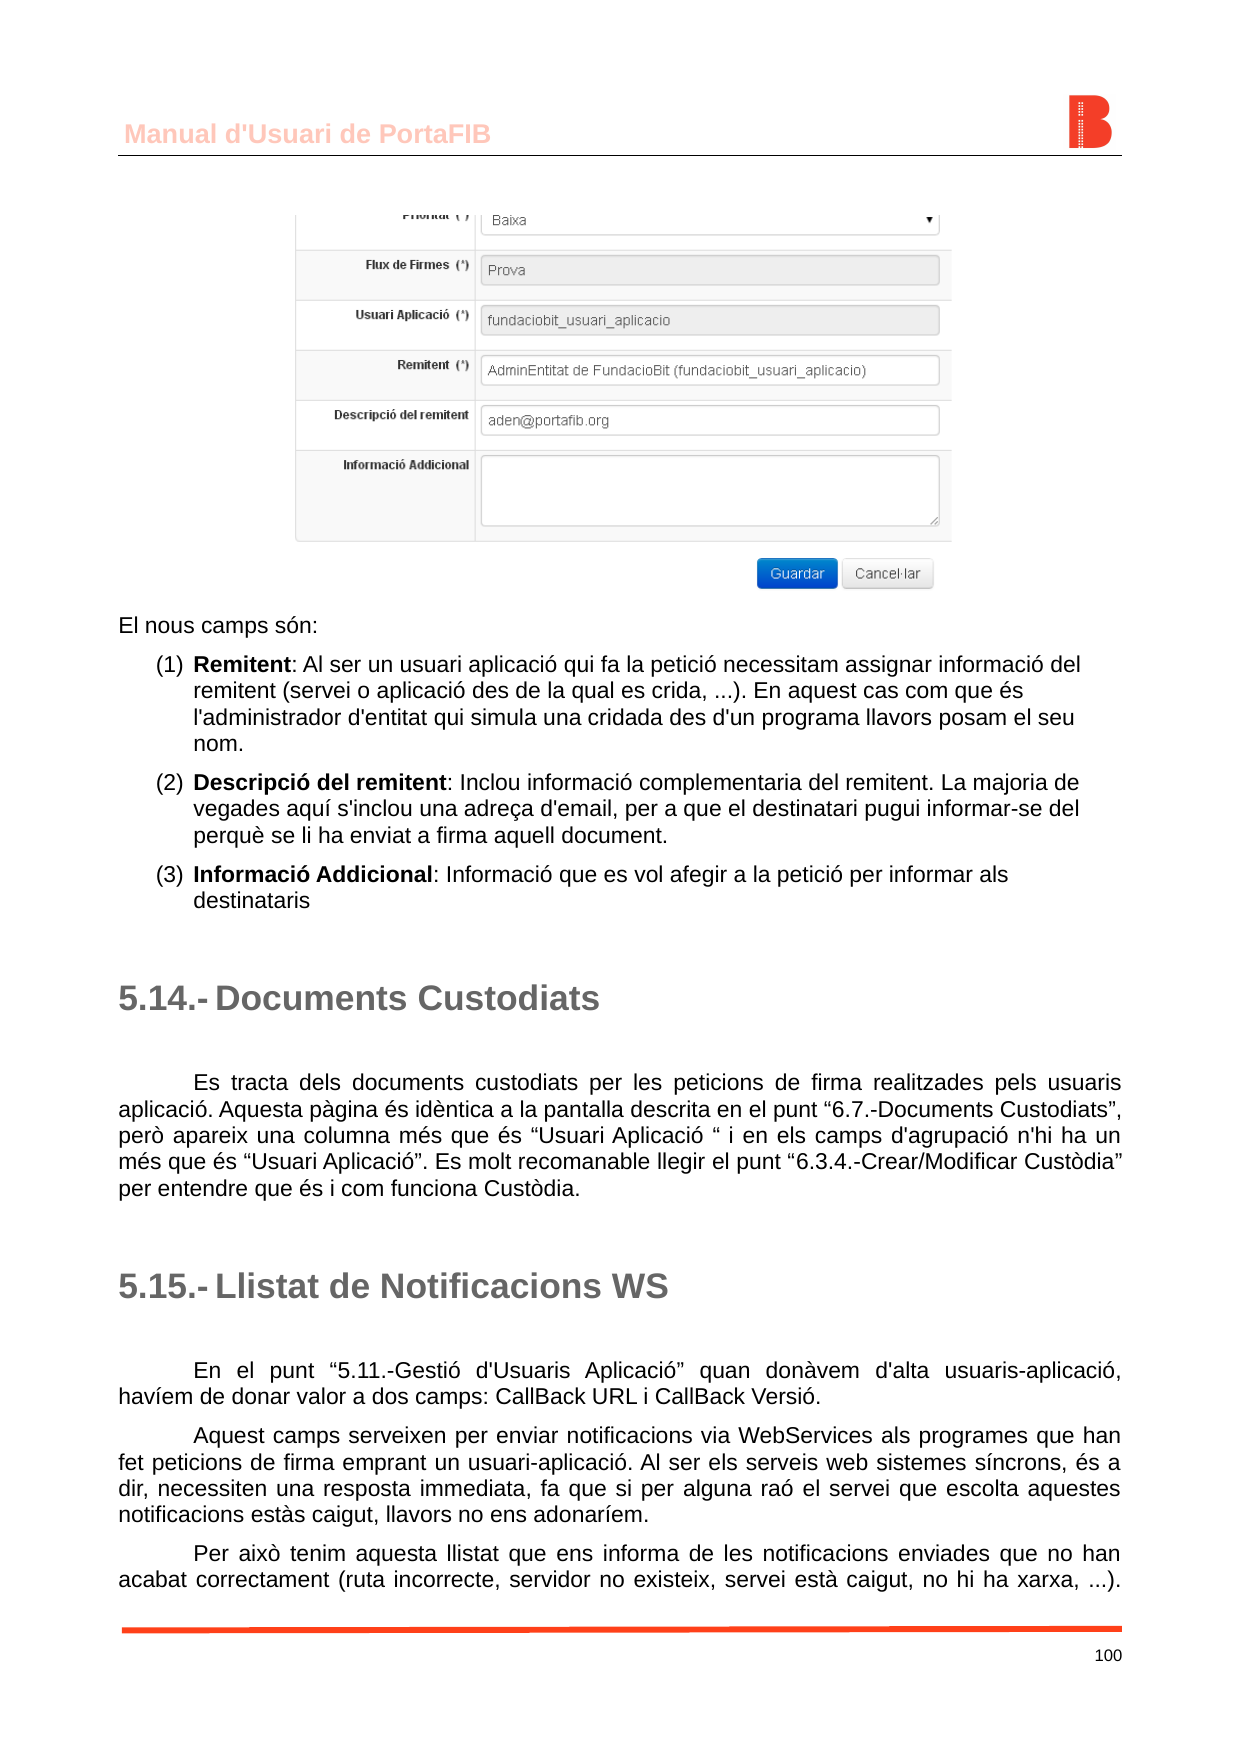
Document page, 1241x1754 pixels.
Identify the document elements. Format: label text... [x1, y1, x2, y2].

text Aquest camps serveixen per enviar notificacions via WebServices als programes que han fet peticions de firma emprant un usuari-aplicació. Al ser els serveis web sistemes síncrons, és a dir, necessiten una resposta immediata, fa que si per alguna raó el servei que escolta aquestes notificacions estàs caigut, llavors no ens adonaríem. [118, 1422, 1122, 1528]
text Per això tenim aquesta llistat que ens informa de les notificacions enviades que no han acabat correctament (ruta incorrecte, servidor no existeix, servei està caigut, no hi ha xarxa, ...). [118, 1540, 1122, 1593]
text Es tracta dels documents custodiats per les peticions de firma realitzades pels usuaris aplicació. Aquesta pàgina és idèntica a la pantalla descrita en el punt “6.7.-Documents Custodiats”, però apareix una columna més que és “Usuari Aplicació “ i en els camps d'agrupació n'hi ha un més que és “Usuari Aplicació”. Es molt recomanable llegir el punt “6.3.4.-Crear/Modificar Custòdia” per entendre que és i com funciona Custòdia. [118, 1069, 1122, 1201]
picture [288, 215, 952, 600]
picture [1063, 94, 1117, 150]
subtitle Llistat de Notificacions WS [118, 1265, 1122, 1306]
text En el punt “5.11.-Gestió d'Usuaris Aplicació” quan donàvem d'alta usuaris-aplicació, havíem de donar valor a dos camps: CallBack URL i CallBack Versió. [118, 1357, 1122, 1410]
list Descripció del remitent: Inclou informació complementaria del remitent. La majoria de vegades aquí s'inclou una adreça d'email, per a que el destinatari pugui informar-se del perquè se li ha enviat a firma aquell document. [156, 769, 1122, 848]
list Informació Addicional: Informació que es vol afegir a la petició per informar als destinataris [156, 861, 1122, 913]
list Remitent: Al ser un usuari aplicació qui fa la petició necessitam assignar informació del remitent (servei o aplicació des de la qual es crida, ...). En aquest cas com que és l'administrador d'entitat qui simula una cridada des d'un programa llavors posam el seu nom. [156, 651, 1122, 757]
subtitle Documents Custodiats [118, 977, 1122, 1018]
text El nous camps són: [118, 612, 1122, 639]
